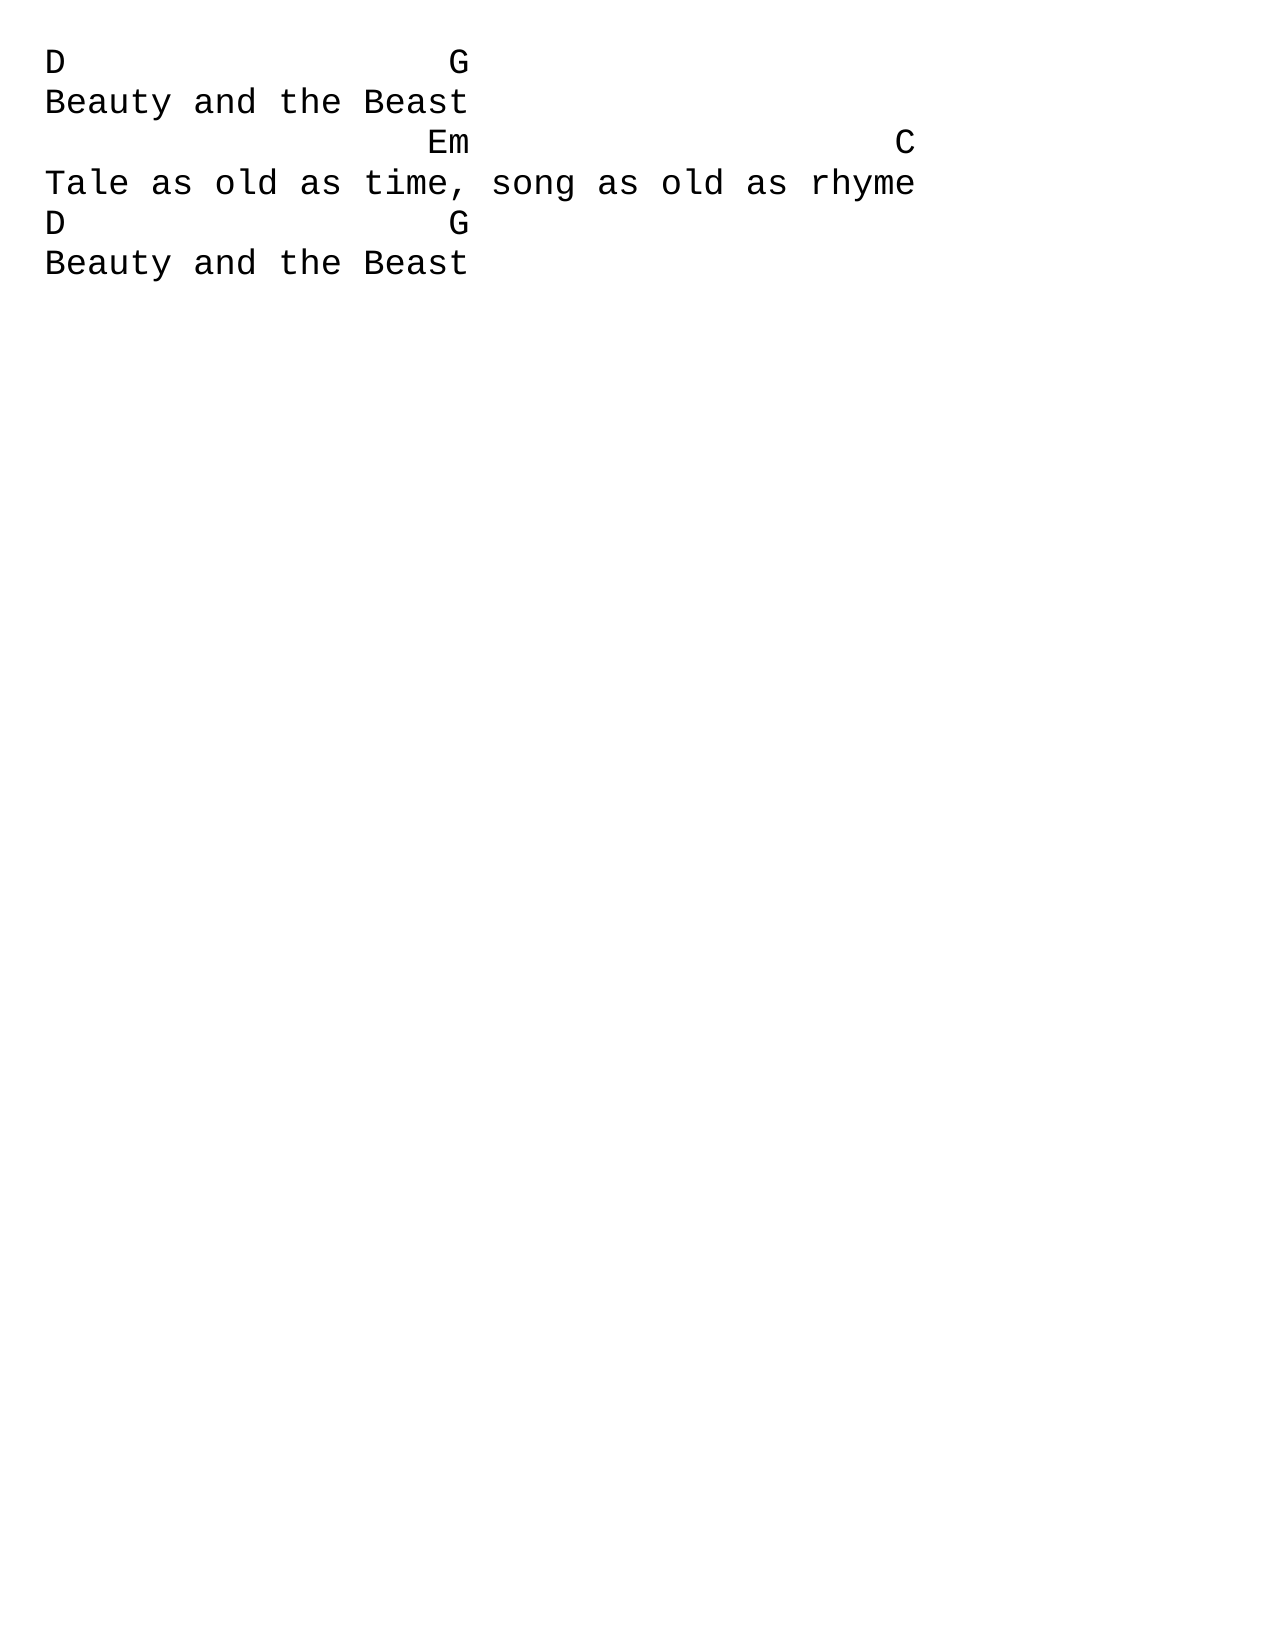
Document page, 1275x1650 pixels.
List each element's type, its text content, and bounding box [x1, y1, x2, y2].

text D G [44, 205, 1231, 245]
text Beauty and the Beast [44, 245, 1231, 285]
text Em C [44, 124, 1231, 164]
text Beauty and the Beast [44, 84, 1231, 124]
text Tale as old as time, song as old as rhyme [44, 164, 1231, 205]
text D G [44, 44, 1231, 84]
